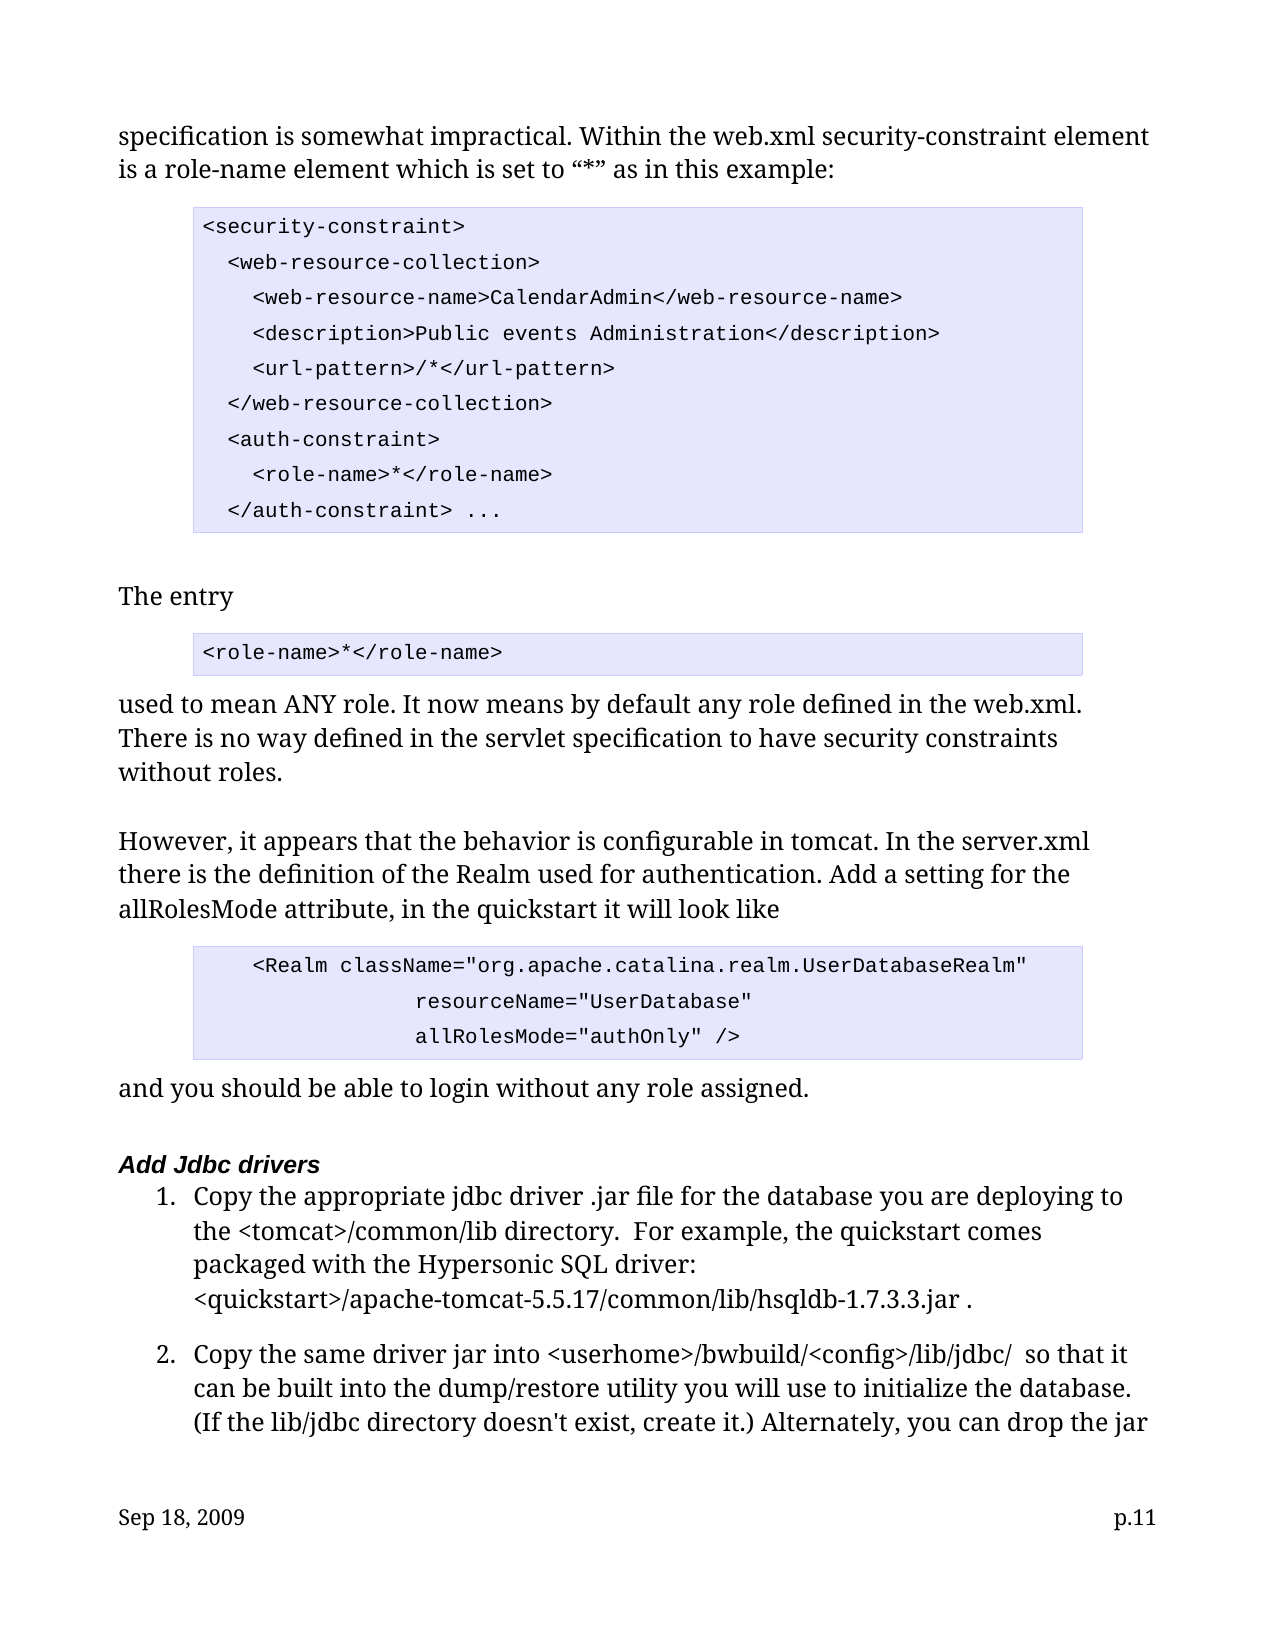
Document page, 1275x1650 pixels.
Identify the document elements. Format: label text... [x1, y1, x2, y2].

list Copy the same driver jar into <userhome>/bwbuild/<config>/lib/jdbc/ so that it can be built into the dump/restore utility you will use to initialize the database. (If the lib/jdbc directory doesn't exist, create it.) Alternately, you can drop the jar [156, 1336, 1157, 1438]
text used to mean ANY role. It now means by default any role defined in the web.xml. There is no way defined in the servlet specification to have security constraints without roles. However, it appears that the behavior is configurable in tomcat. In the server.xml there is the definition of the Realm used for authentication. Add a setting for the allRolesMode attribute, in the quickstart it will look like [118, 687, 1157, 925]
text <description>Public events Administration</description> [194, 313, 1082, 346]
text <role-name>*</role-name> [194, 455, 1082, 488]
text <role-name>*</role-name> [194, 634, 1082, 675]
text <web-resource-collection> [194, 243, 1082, 275]
text <security-constraint> [194, 208, 1082, 240]
text specification is somewhat impractical. Within the web.xml security-constraint element is a role-name element which is set to “*” as in this example: [118, 118, 1157, 186]
text and you should be able to login without any role assigned. [118, 1071, 1157, 1105]
list Copy the appropriate jdbc driver .jar file for the database you are deploying to the <tomcat>/common/lib directory. For example, the quickstart comes packaged with the Hypersonic SQL driver: <quickstart>/apache-tomcat-5.5.17/common/lib/hsqldb-1.7.3.3.jar . [156, 1179, 1157, 1315]
text The entry [118, 544, 1157, 612]
text <web-resource-name>CalendarAdmin</web-resource-name> [194, 278, 1082, 311]
text </web-resource-collection> [194, 384, 1082, 417]
text <Realm className="org.apache.catalina.realm.UserDatabaseRealm" resourceName="UserDatabase" allRolesMode="authOnly" /> [194, 947, 1082, 1059]
subtitle Add Jdbc drivers [118, 1151, 1157, 1179]
text <auth-constraint> [194, 420, 1082, 452]
text </auth-constraint> ... [194, 491, 1082, 532]
text <url-pattern>/*</url-pattern> [194, 349, 1082, 382]
